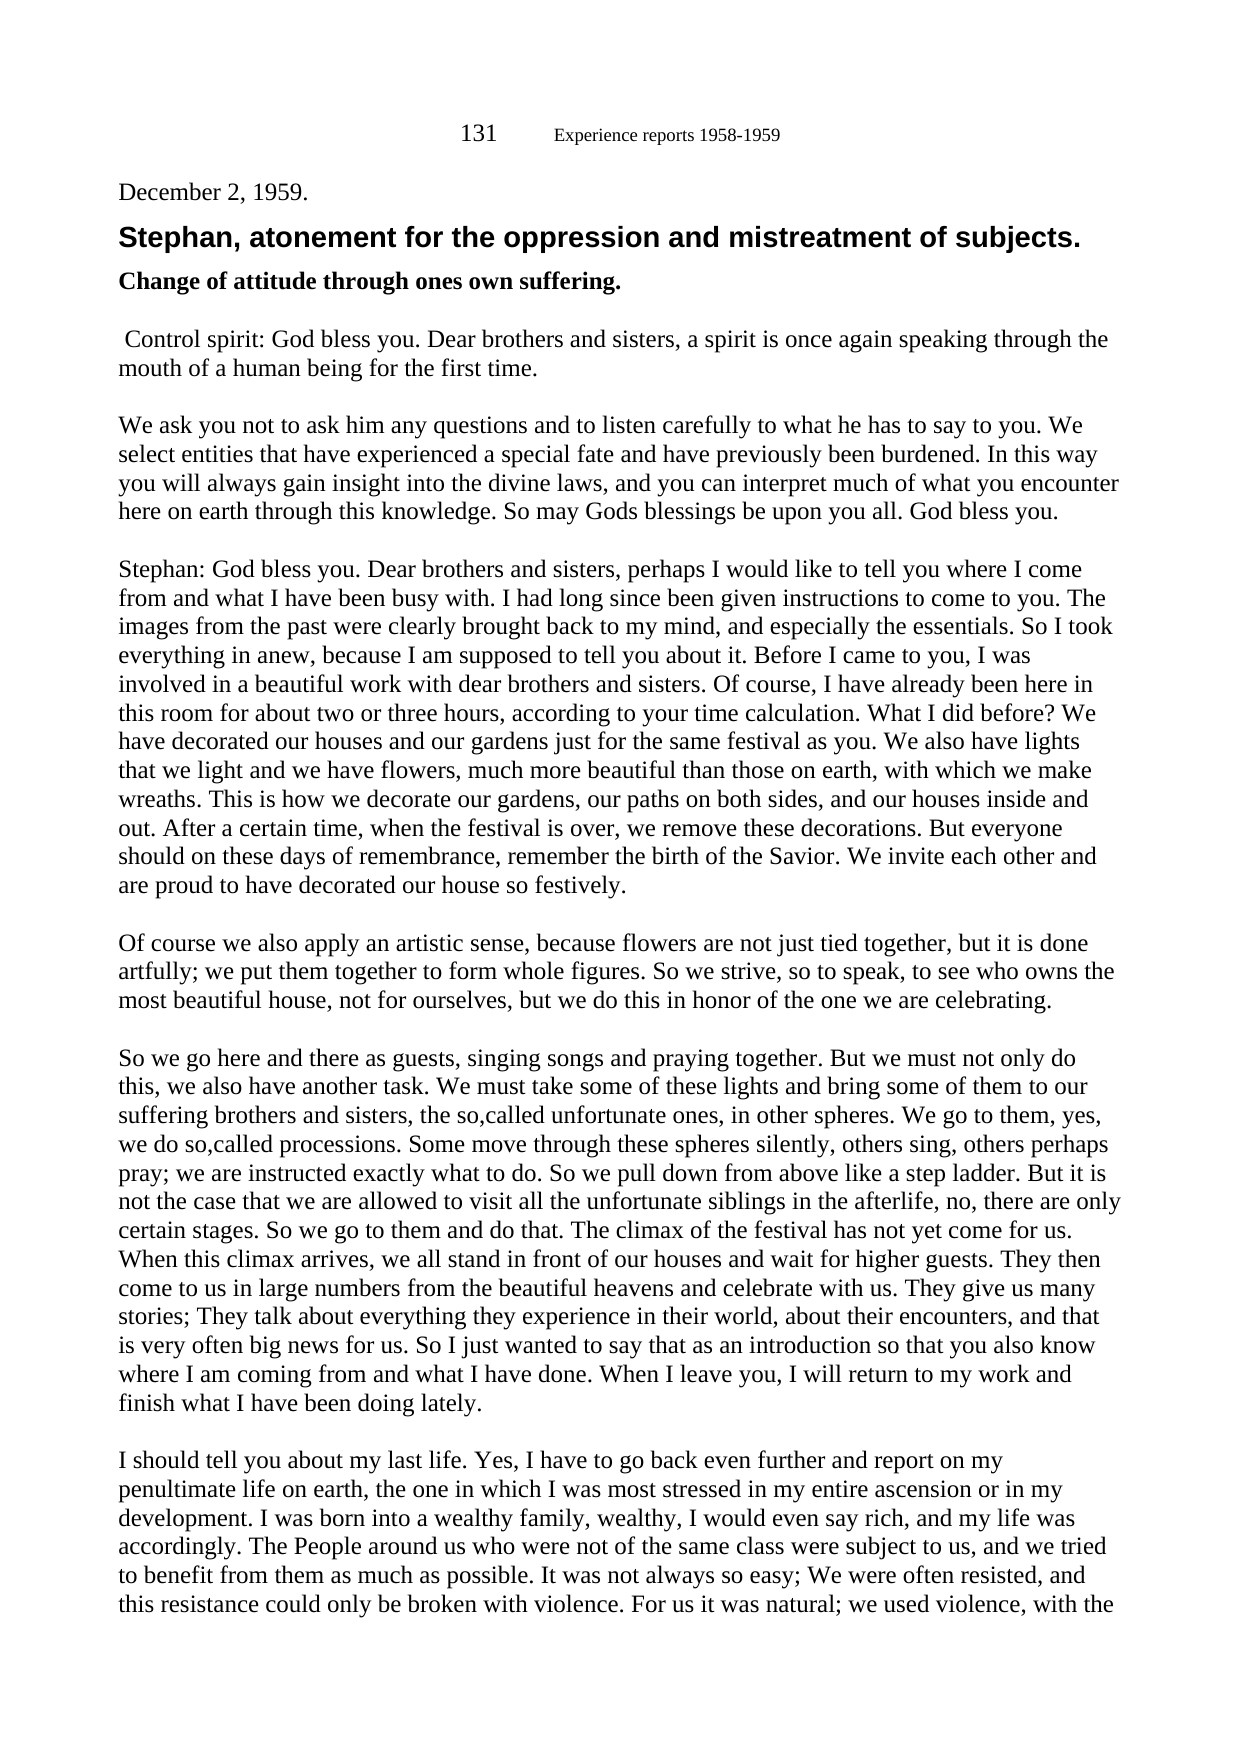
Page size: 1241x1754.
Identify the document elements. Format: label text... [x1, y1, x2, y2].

text December 2, 1959. [118, 177, 1122, 206]
text Change of attitude through ones own suffering. [118, 266, 1122, 295]
text Control spirit: God bless you. Dear brothers and sisters, a spirit is once again speaking through the mouth of a human being for the first time. [118, 324, 1122, 381]
text We ask you not to ask him any questions and to listen carefully to what he has to say to you. We select entities that have experienced a special fate and have previously been burdened. In this way you will always gain insight into the divine laws, and you can interpret much of what you encounter here on earth through this knowledge. So may Gods blessings be upon you all. God bless you. [118, 410, 1122, 525]
text Of course we also apply an artistic sense, because flowers are not just tied together, but it is done artfully; we put them together to form whole figures. So we strive, so to speak, to see who owns the most beautiful house, not for ourselves, but we do this in honor of the one we are celebrating. [118, 928, 1122, 1014]
text Stephan: God bless you. Dear brothers and sisters, perhaps I would like to tell you where I come from and what I have been busy with. I had long since been given instructions to come to you. The images from the past were clearly brought back to my mind, and especially the essentials. So I took everything in anew, because I am supposed to tell you about it. Before I came to you, I was involved in a beautiful work with dear brothers and sisters. Of course, I have already been here in this room for about two or three hours, according to your time calculation. What I did before? We have decorated our houses and our gardens just for the same festival as you. We also have lights that we light and we have flowers, much more beautiful than those on earth, with which we make wreaths. This is how we decorate our gardens, our paths on both sides, and our houses inside and out. After a certain time, when the festival is over, we remove these decorations. But everyone should on these days of remembrance, remember the birth of the Savior. We invite each other and are proud to have decorated our house so festively. [118, 554, 1122, 899]
text So we go here and there as guests, singing songs and praying together. But we must not only do this, we also have another task. We must take some of these lights and bring some of them to our suffering brothers and sisters, the so,called unfortunate ones, in other spheres. We go to them, yes, we do so,called processions. Some move through these spheres silently, others sing, others perhaps pray; we are instructed exactly what to do. So we pull down from above like a step ladder. But it is not the case that we are allowed to visit all the unfortunate siblings in the afterlife, no, there are only certain stages. So we go to them and do that. The climax of the festival has not yet come for us. When this climax arrives, we all stand in front of our houses and wait for higher guests. They then come to us in large numbers from the beautiful heavens and celebrate with us. They give us many stories; They talk about everything they experience in their world, about their encounters, and that is very often big news for us. So I just wanted to say that as an introduction so that you also know where I am coming from and what I have done. When I leave you, I will return to my work and finish what I have been doing lately. [118, 1043, 1122, 1416]
subtitle Stephan, atonement for the oppression and mistreatment of subjects. [118, 220, 1122, 254]
text I should tell you about my last life. Yes, I have to go back even further and report on my penultimate life on earth, the one in which I was most stressed in my entire ascension or in my development. I was born into a wealthy family, wealthy, I would even say rich, and my life was accordingly. The People around us who were not of the same class were subject to us, and we tried to benefit from them as much as possible. It was not always so easy; We were often resisted, and this resistance could only be broken with violence. For us it was natural; we used violence, with the [118, 1445, 1122, 1618]
